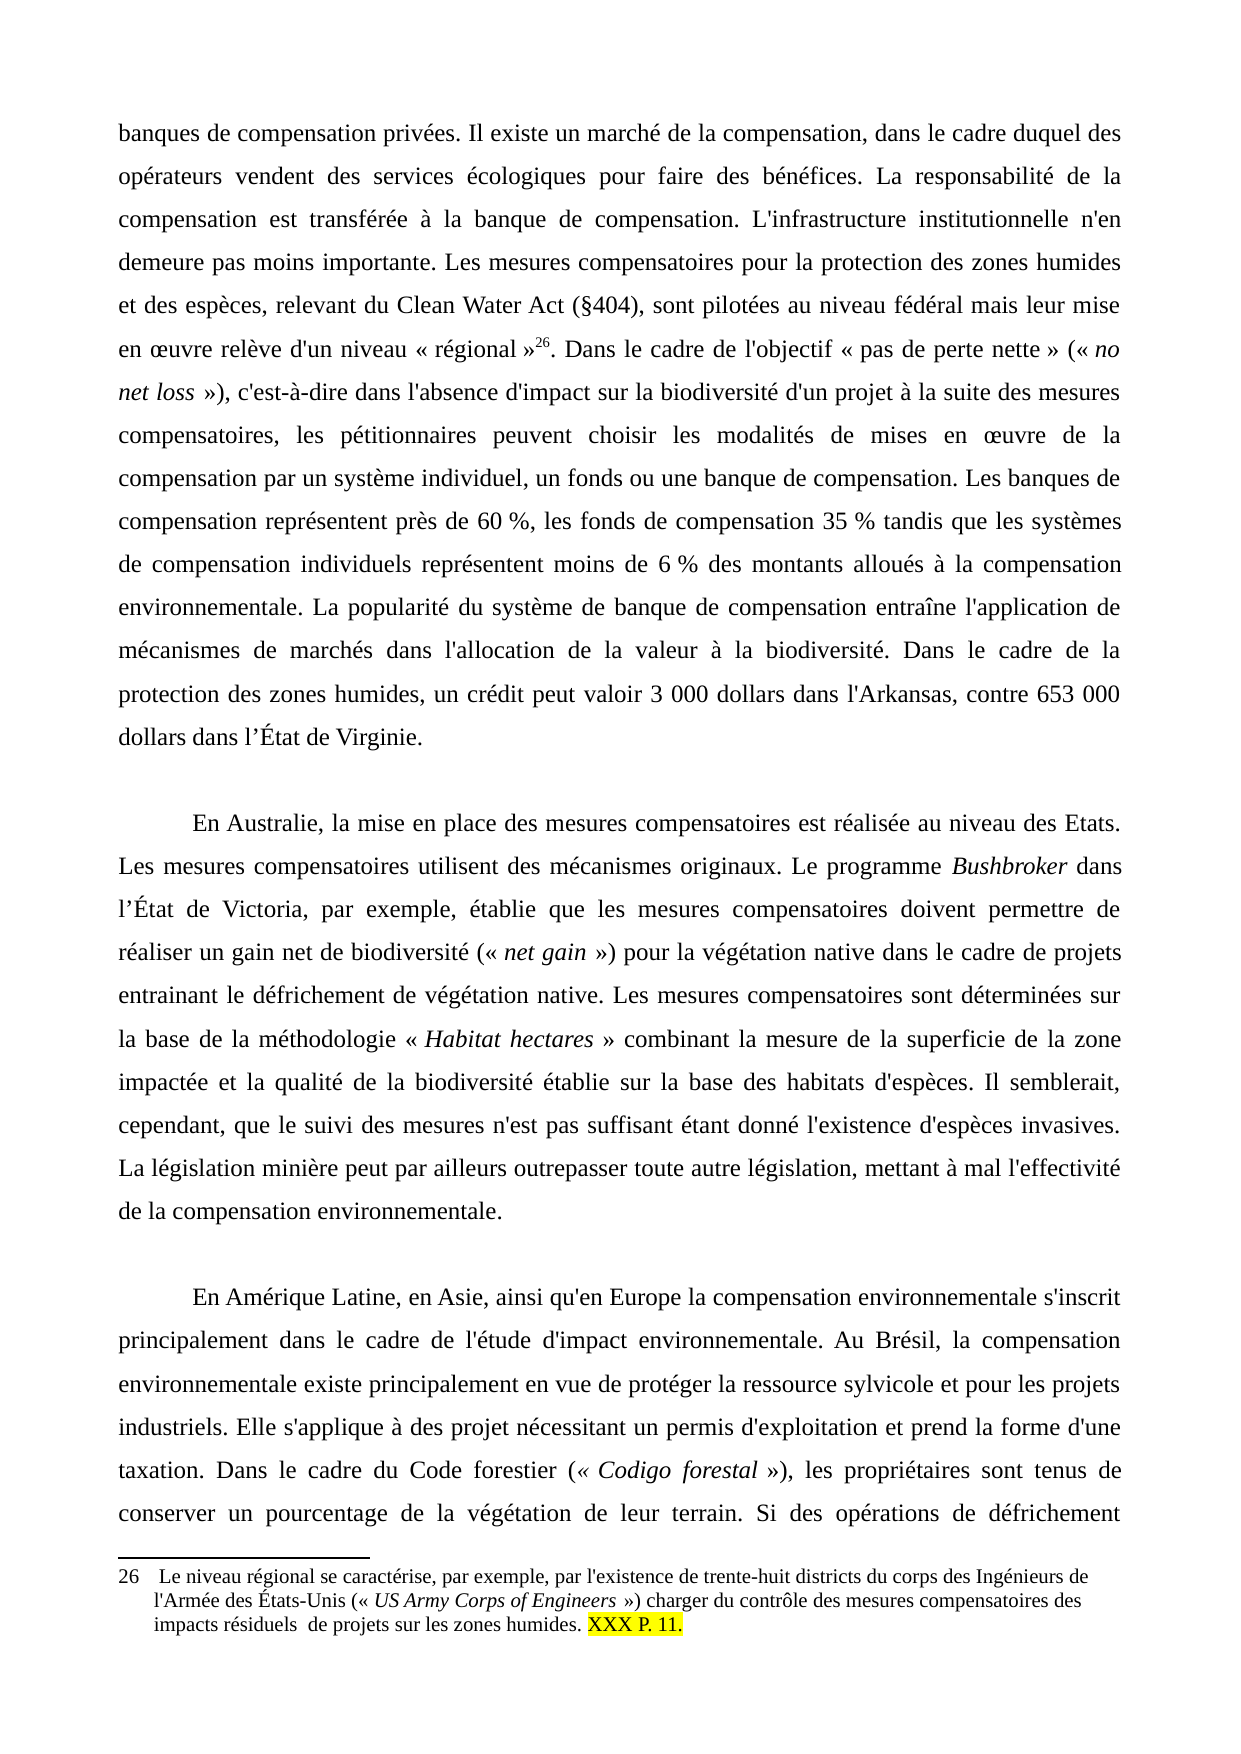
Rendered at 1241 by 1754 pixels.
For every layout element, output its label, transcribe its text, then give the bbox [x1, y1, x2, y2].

text En Amérique Latine, en Asie, ainsi qu'en Europe la compensation environnementale s'inscrit principalement dans le cadre de l'étude d'impact environnementale. Au Brésil, la compensation environnementale existe principalement en vue de protéger la ressource sylvicole et pour les projets industriels. Elle s'applique à des projet nécessitant un permis d'exploitation et prend la forme d'une taxation. Dans le cadre du Code forestier (« Codigo forestal »), les propriétaires sont tenus de conserver un pourcentage de la végétation de leur terrain. Si des opérations de défrichement [118, 1282, 1122, 1527]
text En Australie, la mise en place des mesures compensatoires est réalisée au niveau des Etats. Les mesures compensatoires utilisent des mécanismes originaux. Le programme Bushbroker dans l’État de Victoria, par exemple, établie que les mesures compensatoires doivent permettre de réaliser un gain net de biodiversité (« net gain ») pour la végétation native dans le cadre de projets entrainant le défrichement de végétation native. Les mesures compensatoires sont déterminées sur la base de la méthodologie « Habitat hectares » combinant la mesure de la superficie de la zone impactée et la qualité de la biodiversité établie sur la base des habitats d'espèces. Il semblerait, cependant, que le suivi des mesures n'est pas suffisant étant donné l'existence d'espèces invasives. La législation minière peut par ailleurs outrepasser toute autre législation, mettant à mal l'effectivité de la compensation environnementale. [118, 808, 1122, 1225]
text banques de compensation privées. Il existe un marché de la compensation, dans le cadre duquel des opérateurs vendent des services écologiques pour faire des bénéfices. La responsabilité de la compensation est transférée à la banque de compensation. L'infrastructure institutionnelle n'en demeure pas moins importante. Les mesures compensatoires pour la protection des zones humides et des espèces, relevant du Clean Water Act (§404), sont pilotées au niveau fédéral mais leur mise en œuvre relève d'un niveau « régional ». Dans le cadre de l'objectif « pas de perte nette » (« no net loss »), c'est-à-dire dans l'absence d'impact sur la biodiversité d'un projet à la suite des mesures compensatoires, les pétitionnaires peuvent choisir les modalités de mises en œuvre de la compensation par un système individuel, un fonds ou une banque de compensation. Les banques de compensation représentent près de 60 %, les fonds de compensation 35 % tandis que les systèmes de compensation individuels représentent moins de 6 % des montants alloués à la compensation environnementale. La popularité du système de banque de compensation entraîne l'application de mécanismes de marchés dans l'allocation de la valeur à la biodiversité. Dans le cadre de la protection des zones humides, un crédit peut valoir 3 000 dollars dans l'Arkansas, contre 653 000 dollars dans l’État de Virginie. [118, 118, 1122, 751]
text Le niveau régional se caractérise, par exemple, par l'existence de trente-huit districts du corps des Ingénieurs de l'Armée des États-Unis (« US Army Corps of Engineers ») charger du contrôle des mesures compensatoires des impacts résiduels de projets sur les zones humides. XXX P. 11. [118, 1564, 1122, 1636]
